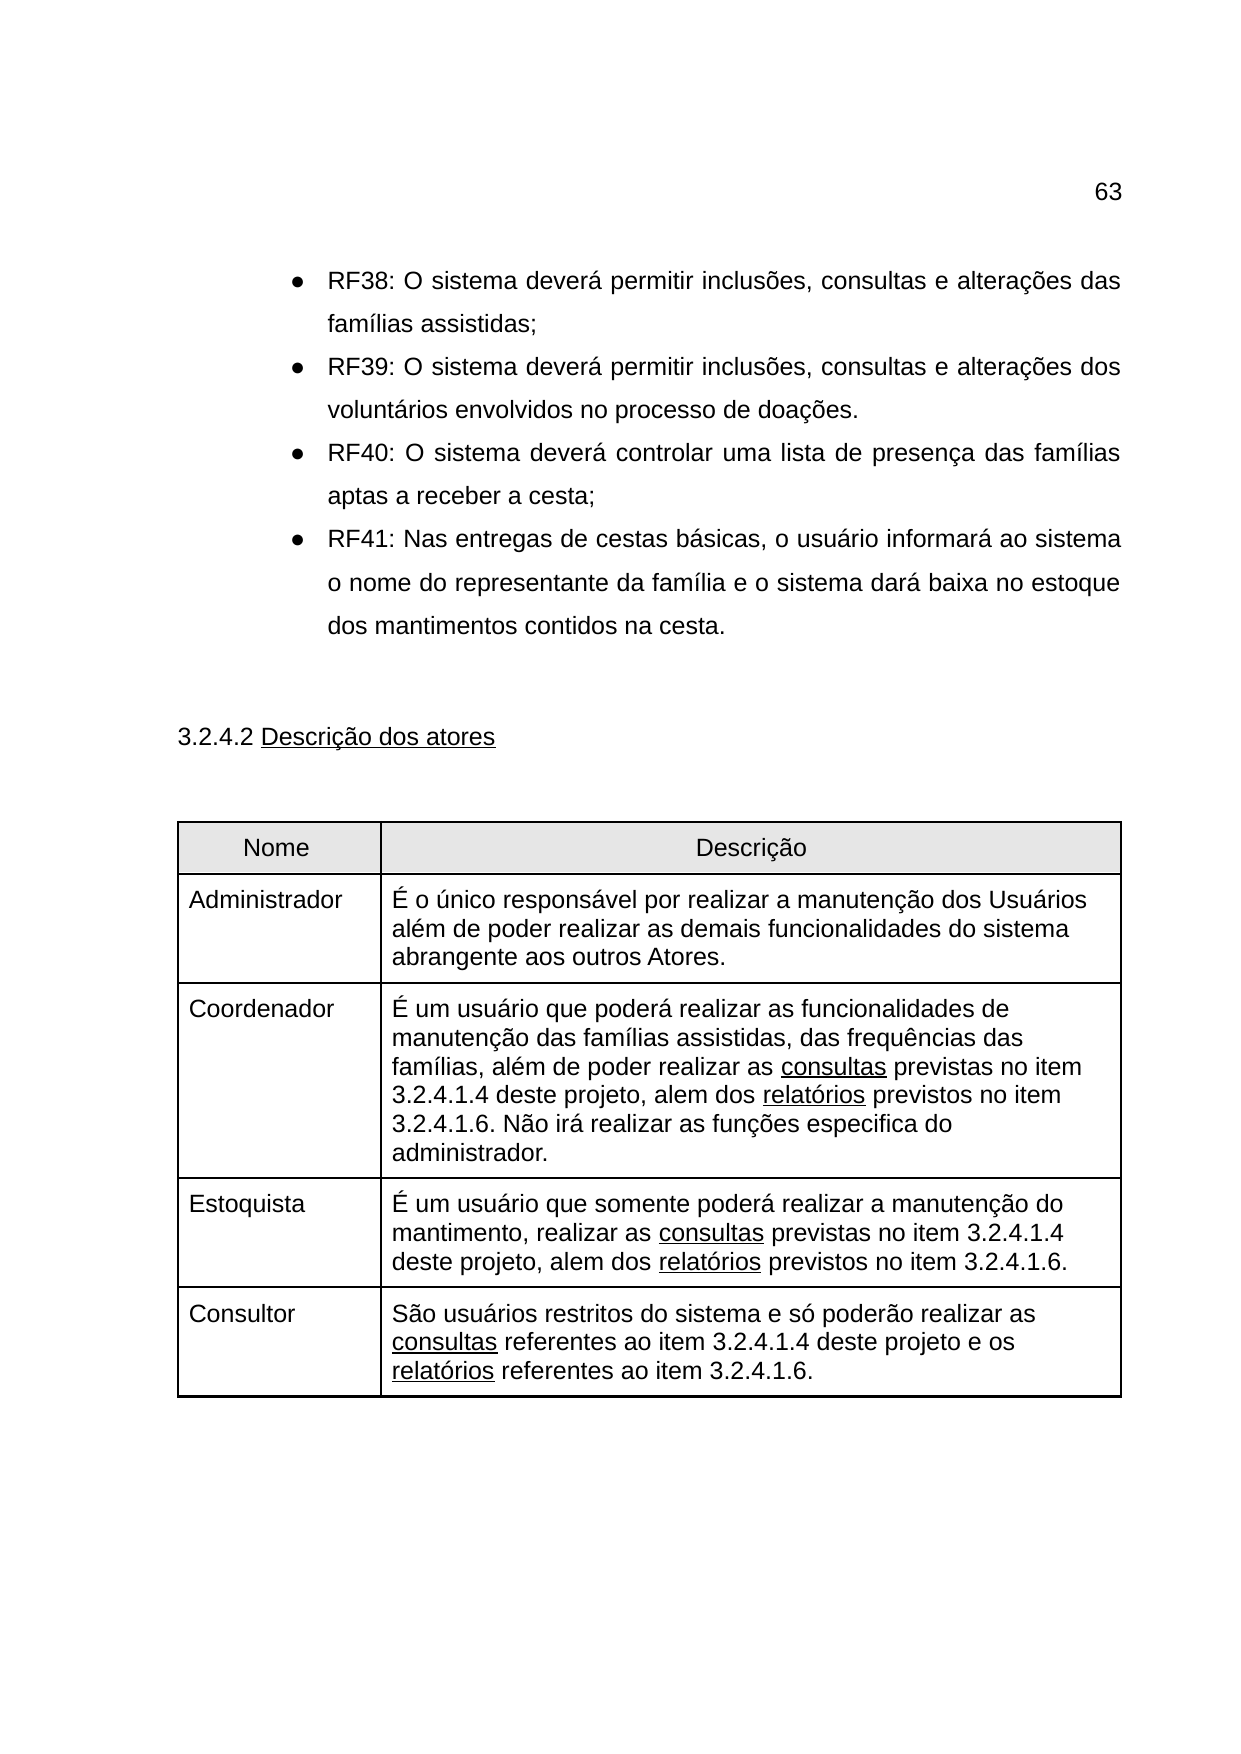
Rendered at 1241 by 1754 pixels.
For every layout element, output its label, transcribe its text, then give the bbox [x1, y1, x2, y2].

list RF39: O sistema deverá permitir inclusões, consultas e alterações dos voluntários envolvidos no processo de doações. [290, 352, 1122, 424]
table_cell Administrador [179, 875, 380, 982]
list RF38: O sistema deverá permitir inclusões, consultas e alterações das famílias assistidas; [290, 266, 1122, 338]
table_header Nome [179, 823, 380, 872]
table_header Descrição [382, 823, 1120, 872]
table_cell São usuários restritos do sistema e só poderão realizar as consultas referentes ao item 3.2.4.1.4 deste projeto e os relatórios referentes ao item 3.2.4.1.6. [382, 1288, 1120, 1395]
subtitle 3.2.4.2 Descrição dos atores [177, 722, 1122, 751]
table_cell Coordenador [179, 984, 380, 1177]
table_cell Consultor [179, 1288, 380, 1395]
list RF41: Nas entregas de cestas básicas, o usuário informará ao sistema o nome do representante da família e o sistema dará baixa no estoque dos mantimentos contidos na cesta. [290, 524, 1122, 639]
list RF40: O sistema deverá controlar uma lista de presença das famílias aptas a receber a cesta; [290, 438, 1122, 510]
table_cell É o único responsável por realizar a manutenção dos Usuários além de poder realizar as demais funcionalidades do sistema abrangente aos outros Atores. [382, 875, 1120, 982]
table_cell É um usuário que poderá realizar as funcionalidades de manutenção das famílias assistidas, das frequências das famílias, além de poder realizar as consultas previstas no item 3.2.4.1.4 deste projeto, alem dos relatórios previstos no item 3.2.4.1.6. Não irá realizar as funções especifica do administrador. [382, 984, 1120, 1177]
table_cell É um usuário que somente poderá realizar a manutenção do mantimento, realizar as consultas previstas no item 3.2.4.1.4 deste projeto, alem dos relatórios previstos no item 3.2.4.1.6. [382, 1179, 1120, 1286]
table_cell Estoquista [179, 1179, 380, 1286]
